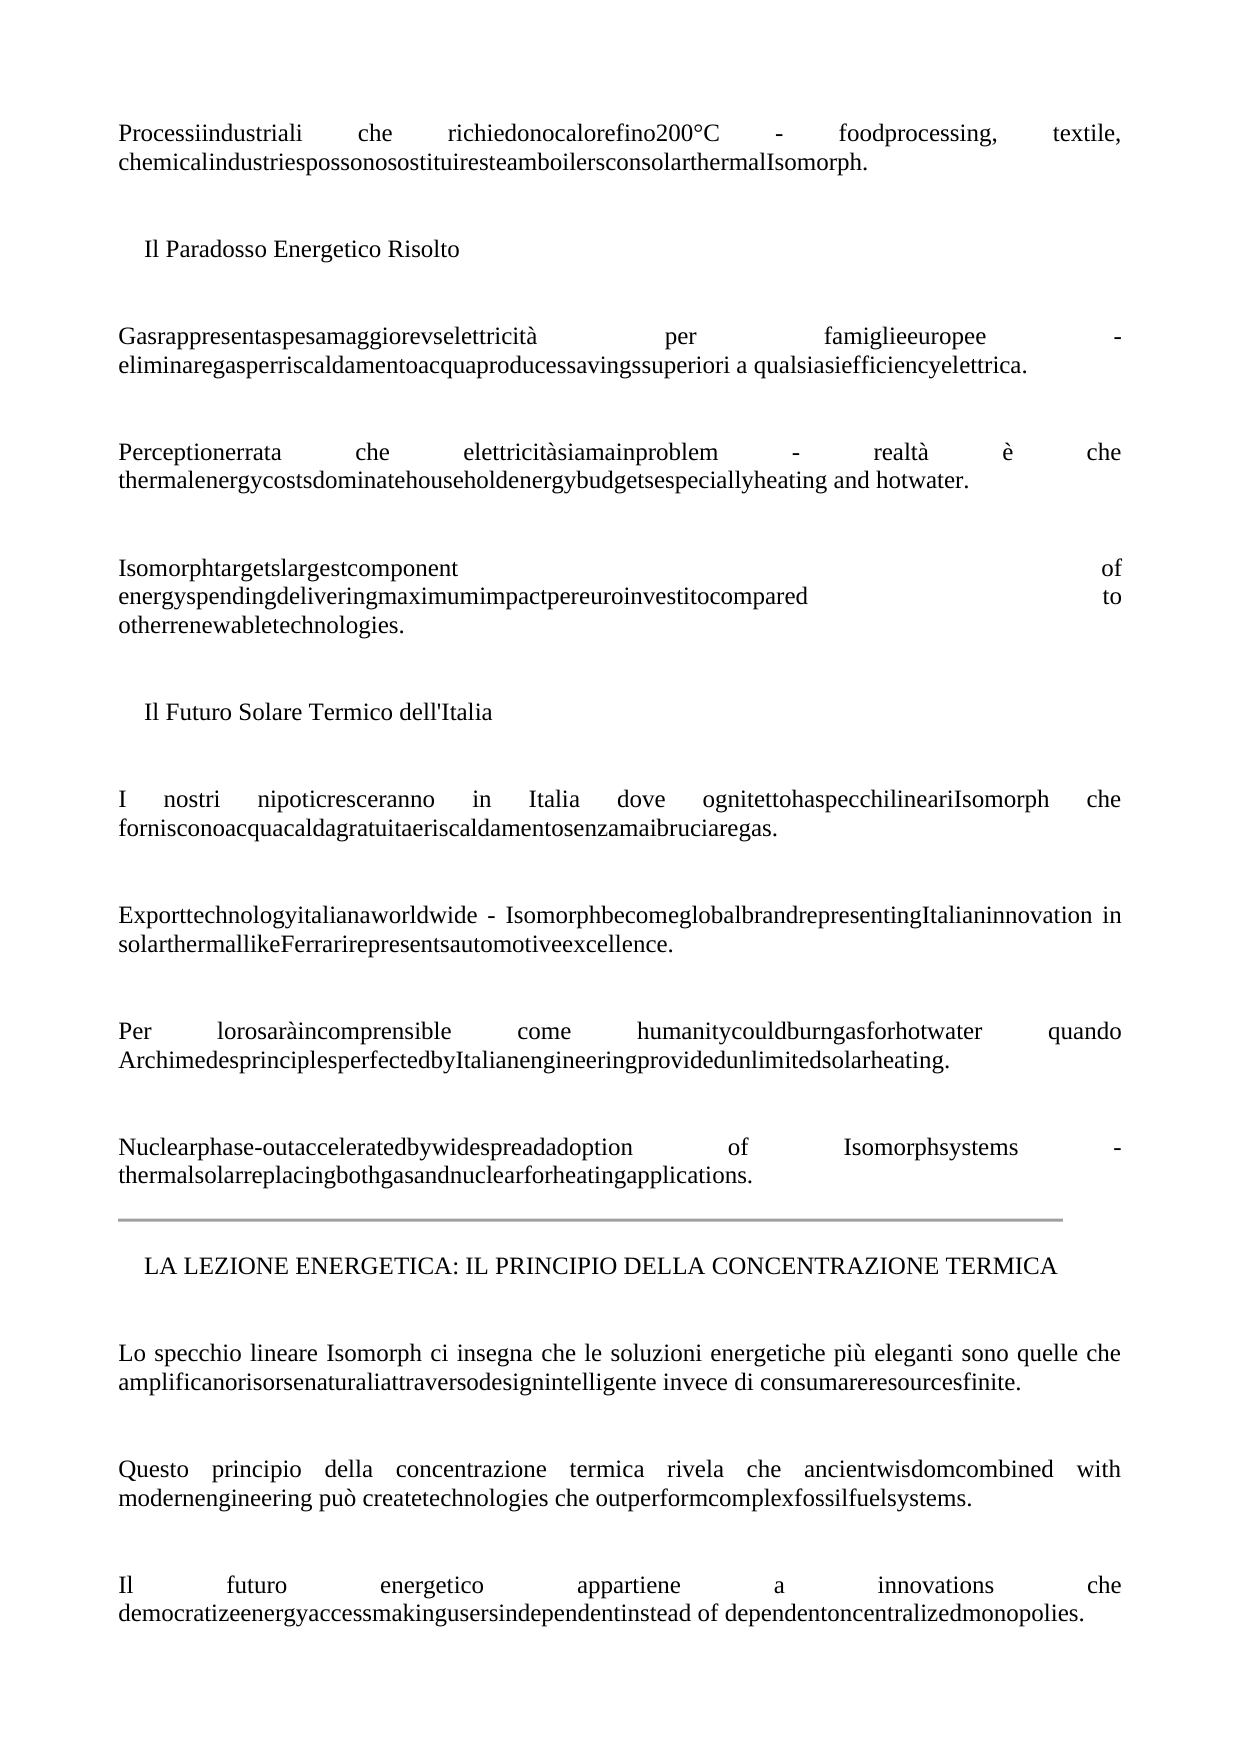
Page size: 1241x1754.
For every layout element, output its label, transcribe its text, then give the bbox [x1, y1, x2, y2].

text Perceptionerrata che elettricitàsiamainproblem - realtà è che thermalenergycostsdominatehouseholdenergybudgetsespeciallyheating and hotwater. [118, 437, 1122, 494]
text I nostri nipoticresceranno in Italia dove ognitettohaspecchilineariIsomorph che fornisconoacquacaldagratuitaeriscaldamentosenzamaibruciaregas. [118, 784, 1122, 842]
text Gasrappresentaspesamaggiorevselettricità per famiglieeuropee - eliminaregasperriscaldamentoacquaproducessavingssuperiori a qualsiasiefficiencyelettrica. [118, 321, 1122, 378]
text Questo principio della concentrazione termica rivela che ancientwisdomcombined with modernengineering può createtechnologies che outperformcomplexfossilfuelsystems. [118, 1454, 1122, 1511]
text Lo specchio lineare Isomorph ci insegna che le soluzioni energetiche più eleganti sono quelle che amplificanorisorsenaturaliattraversodesignintelligente invece di consumareresourcesfinite. [118, 1338, 1122, 1396]
text Nuclearphase-outacceleratedbywidespreadadoption of Isomorphsystems - thermalsolarreplacingbothgasandnuclearforheatingapplications. [118, 1132, 1122, 1189]
text Per lorosaràincomprensible come humanitycouldburngasforhotwater quando ArchimedesprinciplesperfectedbyItalianengineeringprovidedunlimitedsolarheating. [118, 1016, 1122, 1073]
subtitle 🎯 LA LEZIONE ENERGETICA: IL PRINCIPIO DELLA CONCENTRAZIONE TERMICA [118, 1251, 1122, 1280]
text Isomorphtargetslargestcomponent of energyspendingdeliveringmaximumimpactpereuroinvestitocompared to otherrenewabletechnologies. [118, 553, 1122, 639]
text Il futuro energetico appartiene a innovations che democratizeenergyaccessmakingusersindependentinstead of dependentoncentralizedmonopolies. [118, 1570, 1122, 1627]
subtitle 🌞 Il Paradosso Energetico Risolto [118, 234, 1122, 263]
subtitle 🚀 Il Futuro Solare Termico dell'Italia [118, 697, 1122, 726]
text Processiindustriali che richiedonocalorefino200°C - foodprocessing, textile, chemicalindustriespossonosostituiresteamboilersconsolarthermalIsomorph. [118, 118, 1122, 176]
text Exporttechnologyitalianaworldwide - IsomorphbecomeglobalbrandrepresentingItalianinnovation in solarthermallikeFerrarirepresentsautomotiveexcellence. [118, 900, 1122, 958]
